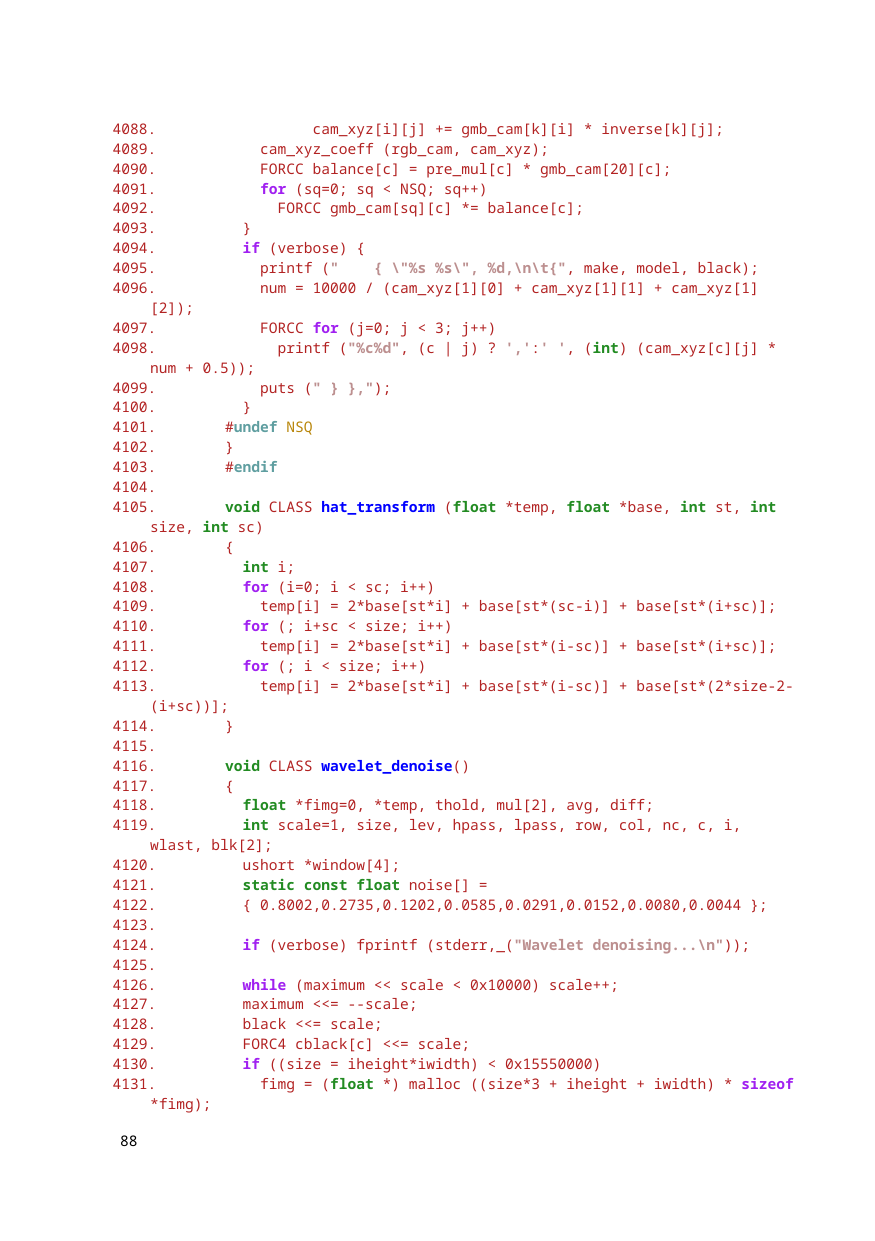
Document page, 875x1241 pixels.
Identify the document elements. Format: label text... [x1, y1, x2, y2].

list } [112, 218, 799, 238]
list FORCC balance[c] = pre_mul[c] * gmb_cam[20][c]; [112, 158, 799, 178]
list if (verbose) { [112, 238, 799, 258]
list if ((size = iheight*iwidth) < 0x15550000) [112, 1054, 799, 1074]
list cam_xyz_coeff (rgb_cam, cam_xyz); [112, 139, 799, 158]
list while (maximum << scale < 0x10000) scale++; [112, 974, 799, 994]
list void CLASS hat_transform (float *temp, float *base, int st, int size, int sc) [112, 497, 799, 537]
list } [112, 437, 799, 457]
list black <<= scale; [112, 1014, 799, 1034]
list static const float noise[] = [112, 875, 799, 895]
list printf (" { \"%s %s\", %d,\n\t{", make, model, black); [112, 258, 799, 278]
list ushort *window[4]; [112, 855, 799, 875]
list num = 10000 / (cam_xyz[1][0] + cam_xyz[1][1] + cam_xyz[1][2]); [112, 278, 799, 318]
list cam_xyz[i][j] += gmb_cam[k][i] * inverse[k][j]; [112, 119, 799, 139]
list } [112, 397, 799, 417]
list temp[i] = 2*base[st*i] + base[st*(sc-i)] + base[st*(i+sc)]; [112, 596, 799, 616]
list for (i=0; i < sc; i++) [112, 576, 799, 596]
list temp[i] = 2*base[st*i] + base[st*(i-sc)] + base[st*(2*size-2-(i+sc))]; [112, 676, 799, 716]
list int scale=1, size, lev, hpass, lpass, row, col, nc, c, i, wlast, blk[2]; [112, 815, 799, 855]
list puts (" } },"); [112, 377, 799, 397]
list #undef NSQ [112, 417, 799, 437]
list int i; [112, 556, 799, 576]
list maximum <<= --scale; [112, 994, 799, 1014]
list FORC4 cblack[c] <<= scale; [112, 1034, 799, 1054]
list } [112, 716, 799, 736]
list #endif [112, 457, 799, 477]
list for (; i < size; i++) [112, 656, 799, 676]
list printf ("%c%d", (c | j) ? ',':' ', (int) (cam_xyz[c][j] * num + 0.5)); [112, 338, 799, 377]
list if (verbose) fprintf (stderr,_("Wavelet denoising...\n")); [112, 934, 799, 954]
list { [112, 537, 799, 556]
list { 0.8002,0.2735,0.1202,0.0585,0.0291,0.0152,0.0080,0.0044 }; [112, 895, 799, 914]
list for (sq=0; sq < NSQ; sq++) [112, 178, 799, 198]
list FORCC gmb_cam[sq][c] *= balance[c]; [112, 198, 799, 218]
list fimg = (float *) malloc ((size*3 + iheight + iwidth) * sizeof *fimg); [112, 1074, 799, 1113]
list { [112, 775, 799, 795]
list for (; i+sc < size; i++) [112, 616, 799, 636]
list void CLASS wavelet_denoise() [112, 755, 799, 775]
list temp[i] = 2*base[st*i] + base[st*(i-sc)] + base[st*(i+sc)]; [112, 636, 799, 656]
list float *fimg=0, *temp, thold, mul[2], avg, diff; [112, 795, 799, 815]
list FORCC for (j=0; j < 3; j++) [112, 318, 799, 338]
